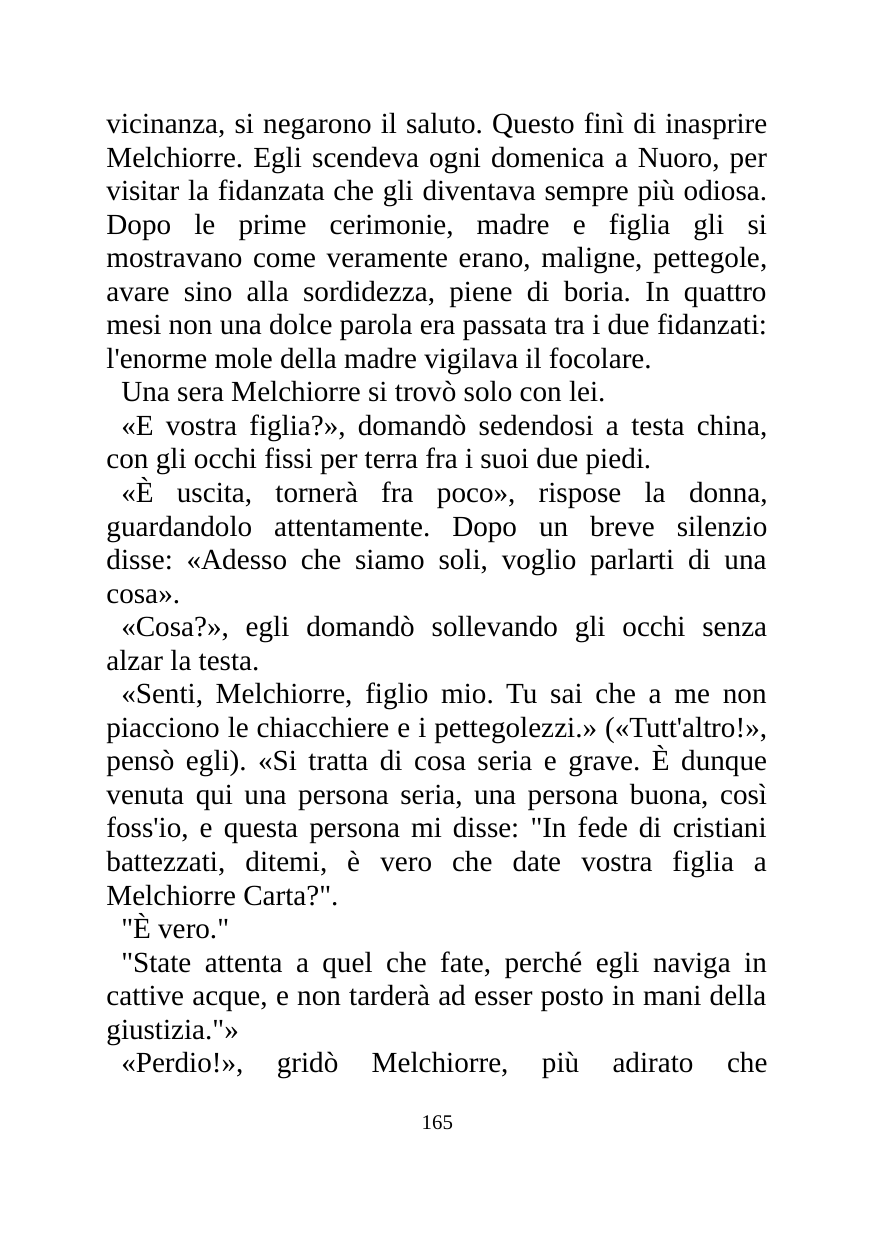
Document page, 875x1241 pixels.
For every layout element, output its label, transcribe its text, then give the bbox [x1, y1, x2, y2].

text vicinanza, si negarono il saluto. Questo finì di inasprire Melchiorre. Egli scendeva ogni domenica a Nuoro, per visitar la fidanzata che gli diventava sempre più odiosa. Dopo le prime cerimonie, madre e figlia gli si mostravano come veramente erano, maligne, pettegole, avare sino alla sordidezza, piene di boria. In quattro mesi non una dolce parola era passata tra i due fidanzati: l'enorme mole della madre vigilava il focolare. [106, 106, 768, 374]
text «E vostra figlia?», domandò sedendosi a testa china, con gli occhi fissi per terra fra i suoi due piedi. [106, 408, 768, 475]
text «Senti, Melchiorre, figlio mio. Tu sai che a me non piacciono le chiacchiere e i pettegolezzi.» («Tutt'altro!», pensò egli). «Si tratta di cosa seria e grave. È dunque venuta qui una persona seria, una persona buona, così foss'io, e questa persona mi disse: "In fede di cristiani battezzati, ditemi, è vero che date vostra figlia a Melchiorre Carta?". [106, 676, 768, 911]
text «Cosa?», egli domandò sollevando gli occhi senza alzar la testa. [106, 609, 768, 676]
text «Perdio!», gridò Melchiorre, più adirato che [106, 1045, 768, 1079]
text Una sera Melchiorre si trovò solo con lei. [106, 374, 768, 408]
text "State attenta a quel che fate, perché egli naviga in cattive acque, e non tarderà ad esser posto in mani della giustizia."» [106, 945, 768, 1045]
text "È vero." [106, 911, 768, 945]
text «È uscita, tornerà fra poco», rispose la donna, guardandolo attentamente. Dopo un breve silenzio disse: «Adesso che siamo soli, voglio parlarti di una cosa». [106, 475, 768, 609]
